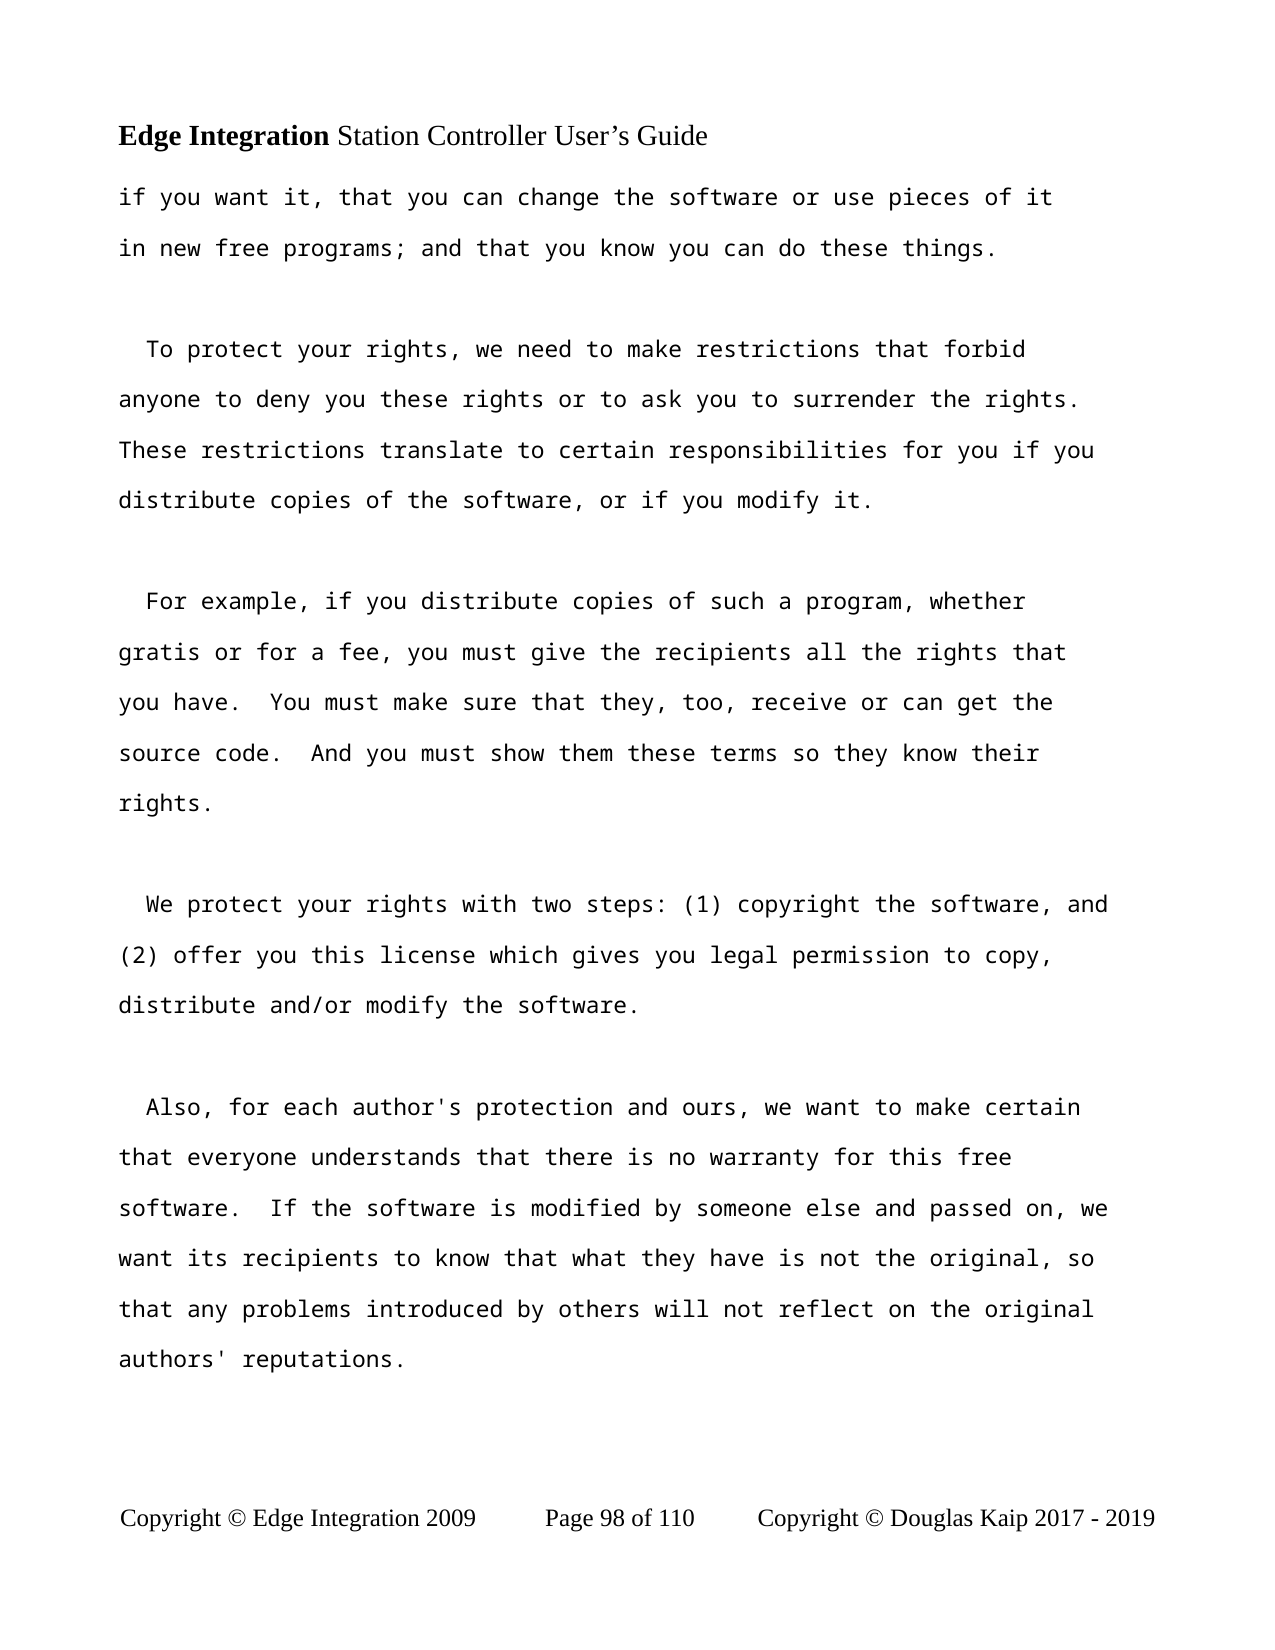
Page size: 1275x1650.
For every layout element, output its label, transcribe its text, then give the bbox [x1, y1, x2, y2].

text distribute and/or modify the software. [118, 989, 1157, 1021]
text rights. [118, 787, 1157, 819]
text software. If the software is modified by someone else and passed on, we [118, 1192, 1157, 1223]
text in new free programs; and that you know you can do these things. [118, 232, 1157, 263]
text For example, if you distribute copies of such a program, whether [118, 585, 1157, 617]
text distribute copies of the software, or if you modify it. [118, 484, 1157, 516]
text you have. You must make sure that they, too, receive or can get the [118, 686, 1157, 718]
text We protect your rights with two steps: (1) copyright the software, and [118, 888, 1157, 920]
text authors' reputations. [118, 1343, 1157, 1374]
text that everyone understands that there is no warranty for this free [118, 1141, 1157, 1172]
text (2) offer you this license which gives you legal permission to copy, [118, 939, 1157, 970]
text if you want it, that you can change the software or use pieces of it [118, 181, 1157, 212]
text anyone to deny you these rights or to ask you to surrender the rights. [118, 383, 1157, 414]
text that any problems introduced by others will not reflect on the original [118, 1293, 1157, 1324]
text want its recipients to know that what they have is not the original, so [118, 1242, 1157, 1273]
text gratis or for a fee, you must give the recipients all the rights that [118, 636, 1157, 667]
text source code. And you must show them these terms so they know their [118, 737, 1157, 768]
text Also, for each author's protection and ours, we want to make certain [118, 1091, 1157, 1122]
text To protect your rights, we need to make restrictions that forbid [118, 333, 1157, 364]
text These restrictions translate to certain responsibilities for you if you [118, 434, 1157, 465]
